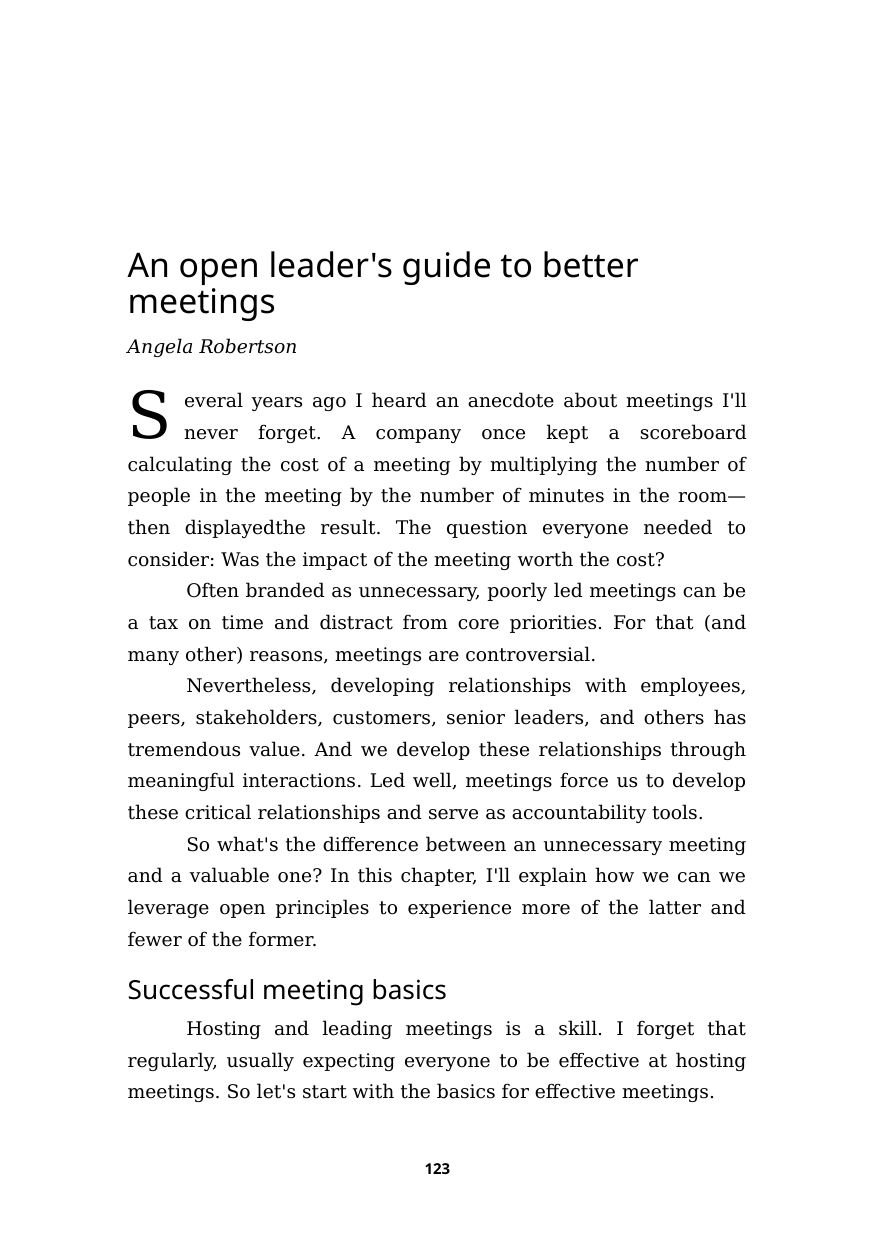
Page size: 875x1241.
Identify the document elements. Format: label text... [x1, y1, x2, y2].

subtitle An open leader's guide to better meetings [127, 246, 747, 324]
text So what's the difference between an unnecessary meeting and a valuable one? In this chapter, I'll explain how we can we leverage open principles to experience more of the latter and fewer of the former. [127, 834, 747, 951]
text Several years ago I heard an anecdote about meetings I'll never forget. A company once kept a scoreboard calculating the cost of a meeting by multiplying the number of people in the meeting by the number of minutes in the room—then displayedthe result. The question everyone needed to consider: Was the impact of the meeting worth the cost? [127, 391, 747, 571]
text Nevertheless, developing relationships with employees, peers, stakeholders, customers, senior leaders, and others has tremendous value. And we develop these relationships through meaningful interactions. Led well, meetings force us to develop these critical relationships and serve as accountability tools. [127, 676, 747, 824]
subtitle Successful meeting basics [127, 975, 747, 1005]
text Angela Robertson [127, 336, 747, 358]
text Hosting and leading meetings is a skill. I forget that regularly, usually expecting everyone to be effective at hosting meetings. So let's start with the basics for effective meetings. [127, 1018, 747, 1103]
text Often branded as unnecessary, poorly led meetings can be a tax on time and distract from core priorities. For that (and many other) reasons, meetings are controversial. [127, 581, 747, 666]
